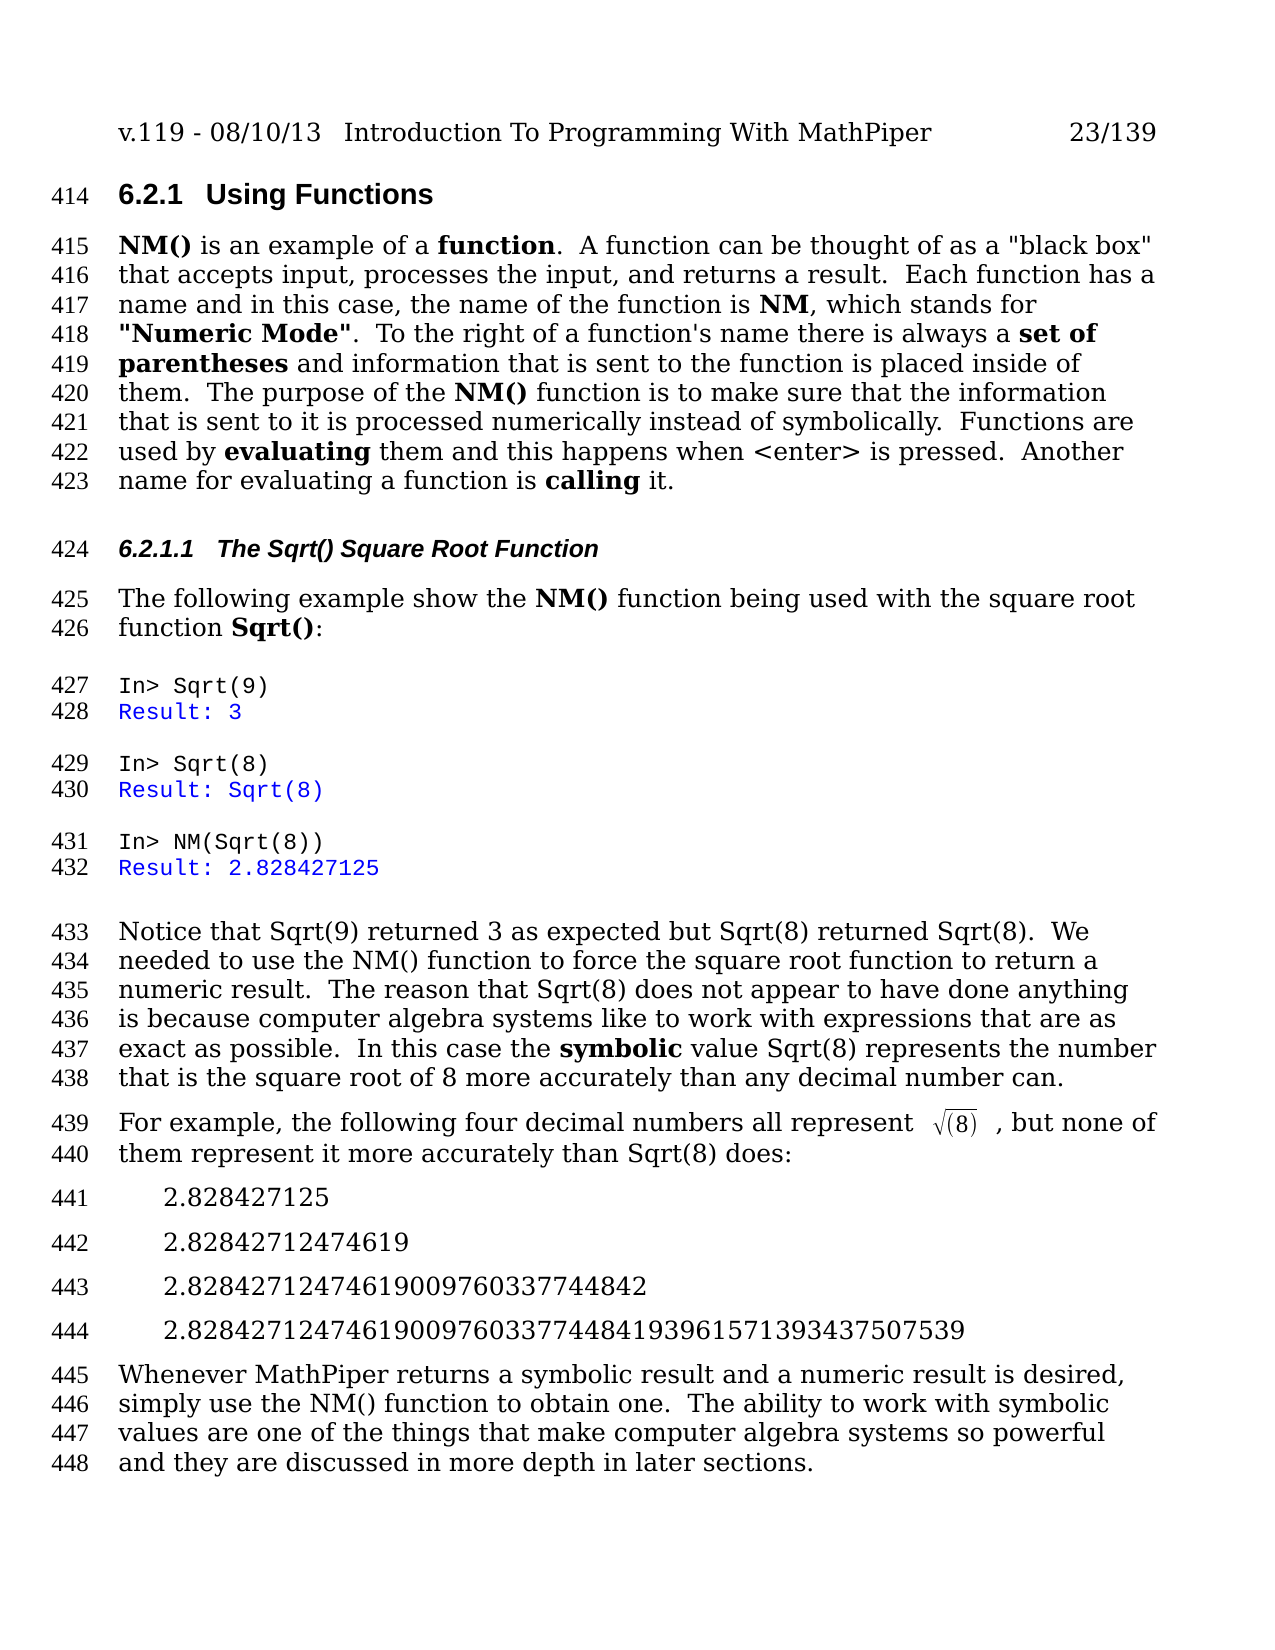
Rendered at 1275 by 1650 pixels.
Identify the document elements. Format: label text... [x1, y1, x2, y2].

text 2.828427125 [163, 1184, 1157, 1213]
text 2.8284271247461900976033774484193961571393437507539 [163, 1316, 1157, 1345]
text Whenever MathPiper returns a symbolic result and a numeric result is desired, simply use the NM() function to obtain one. The ability to work with symbolic values are one of the things that make computer algebra systems so powerful and they are discussed in more depth in later sections. [118, 1360, 1157, 1477]
text Result: Sqrt(8) [118, 778, 1157, 804]
text Result: 2.828427125 [118, 856, 1157, 882]
text In> NM(Sqrt(8)) [118, 830, 1157, 856]
subtitle Using Functions [118, 177, 1157, 210]
text In> Sqrt(9) [118, 674, 1157, 700]
text Notice that Sqrt(9) returned 3 as expected but Sqrt(8) returned Sqrt(8). We needed to use the NM() function to force the square root function to return a numeric result. The reason that Sqrt(8) does not appear to have done anything is because computer algebra systems like to work with expressions that are as exact as possible. In this case the symbolic value Sqrt(8) represents the number that is the square root of 8 more accurately than any decimal number can. [118, 917, 1157, 1092]
text For example, the following four decimal numbers all represent, but none of them represent it more accurately than Sqrt(8) does: [118, 1107, 1157, 1169]
text NM() is an example of a function. A function can be thought of as a "black box" that accepts input, processes the input, and returns a result. Each function has a name and in this case, the name of the function is NM, which stands for "Numeric Mode". To the right of a function's name there is always a set of parentheses and information that is sent to the function is placed inside of them. The purpose of the NM() function is to make sure that the information that is sent to it is processed numerically instead of symbolically. Functions are used by evaluating them and this happens when <enter> is pressed. Another name for evaluating a function is calling it. [118, 231, 1157, 495]
subtitle The Sqrt() Square Root Function [118, 534, 1157, 563]
text 2.82842712474619009760337744842 [163, 1272, 1157, 1301]
text The following example show the NM() function being used with the square root function Sqrt(): [118, 584, 1157, 642]
text Result: 3 [118, 700, 1157, 726]
text 2.82842712474619 [163, 1228, 1157, 1257]
text In> Sqrt(8) [118, 752, 1157, 778]
